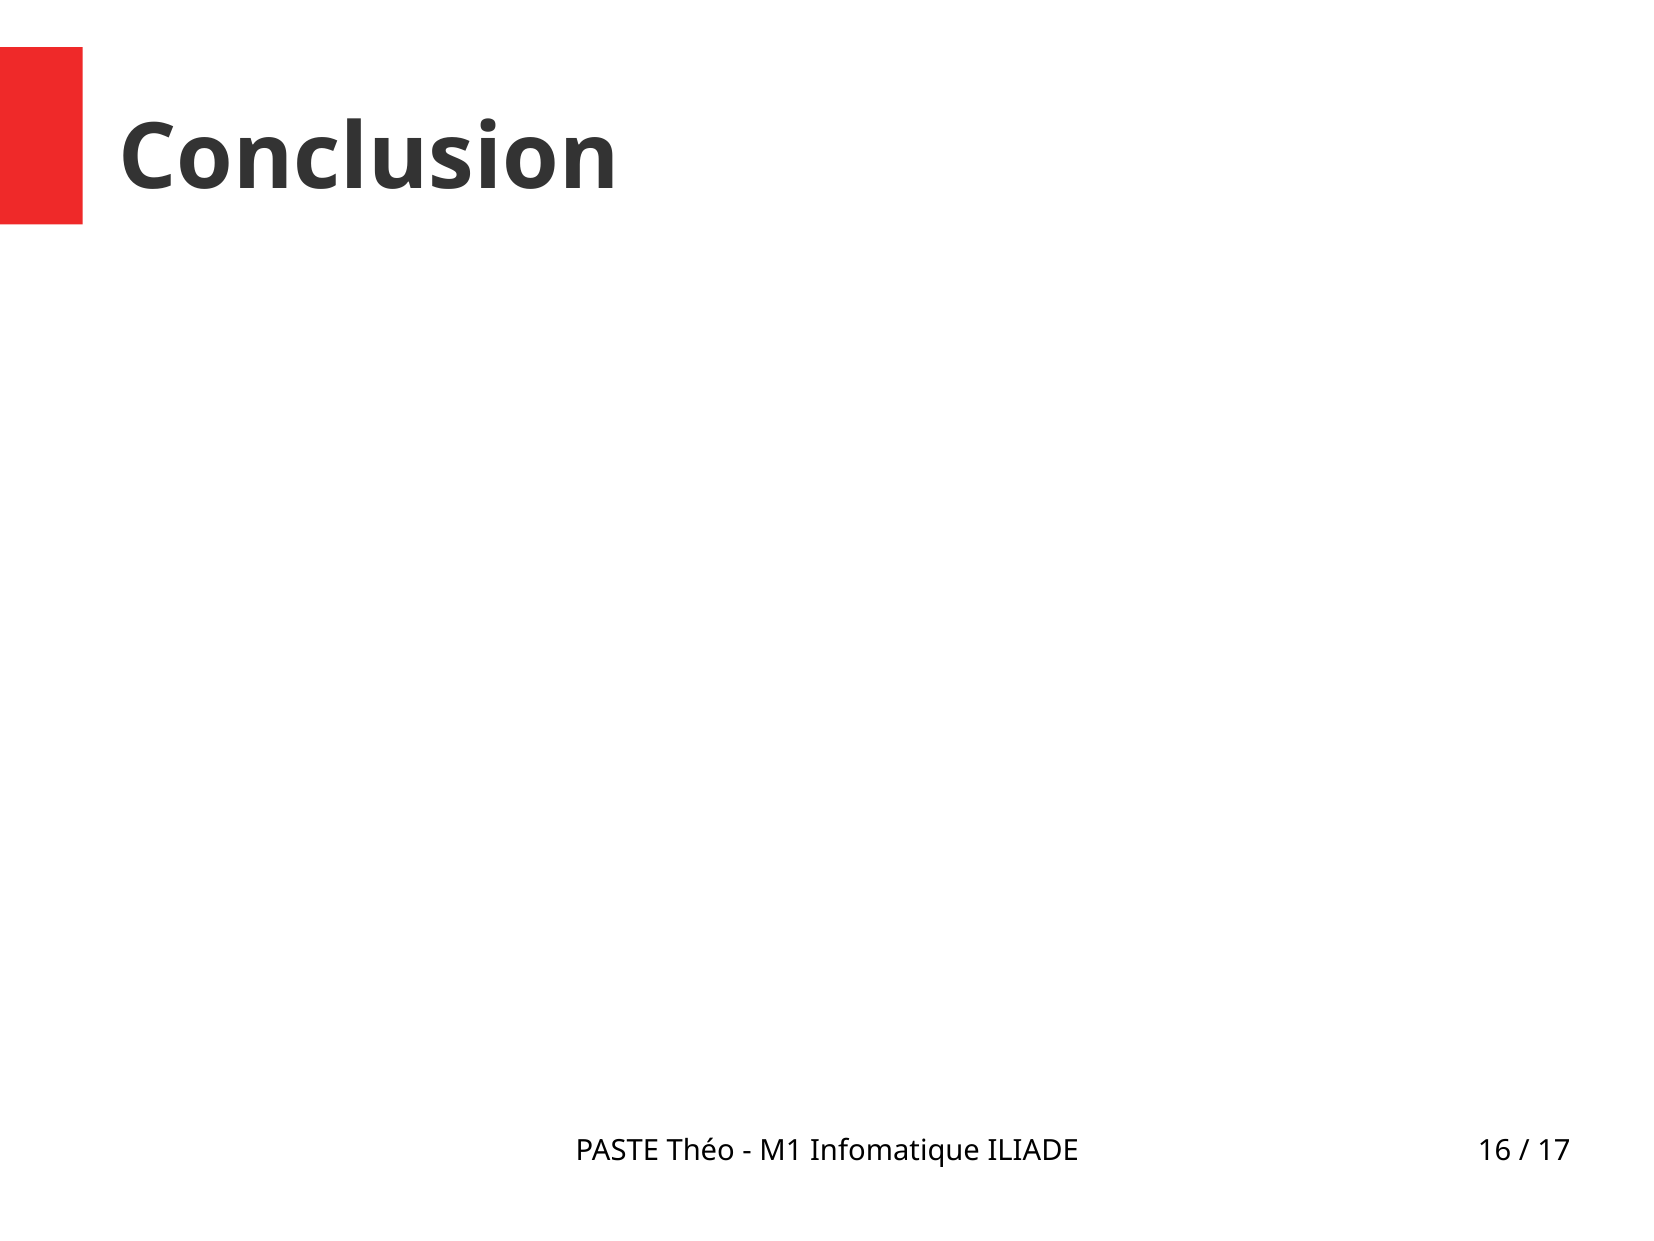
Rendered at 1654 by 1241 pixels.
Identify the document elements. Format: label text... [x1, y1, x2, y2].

title Conclusion [118, 49, 1571, 257]
